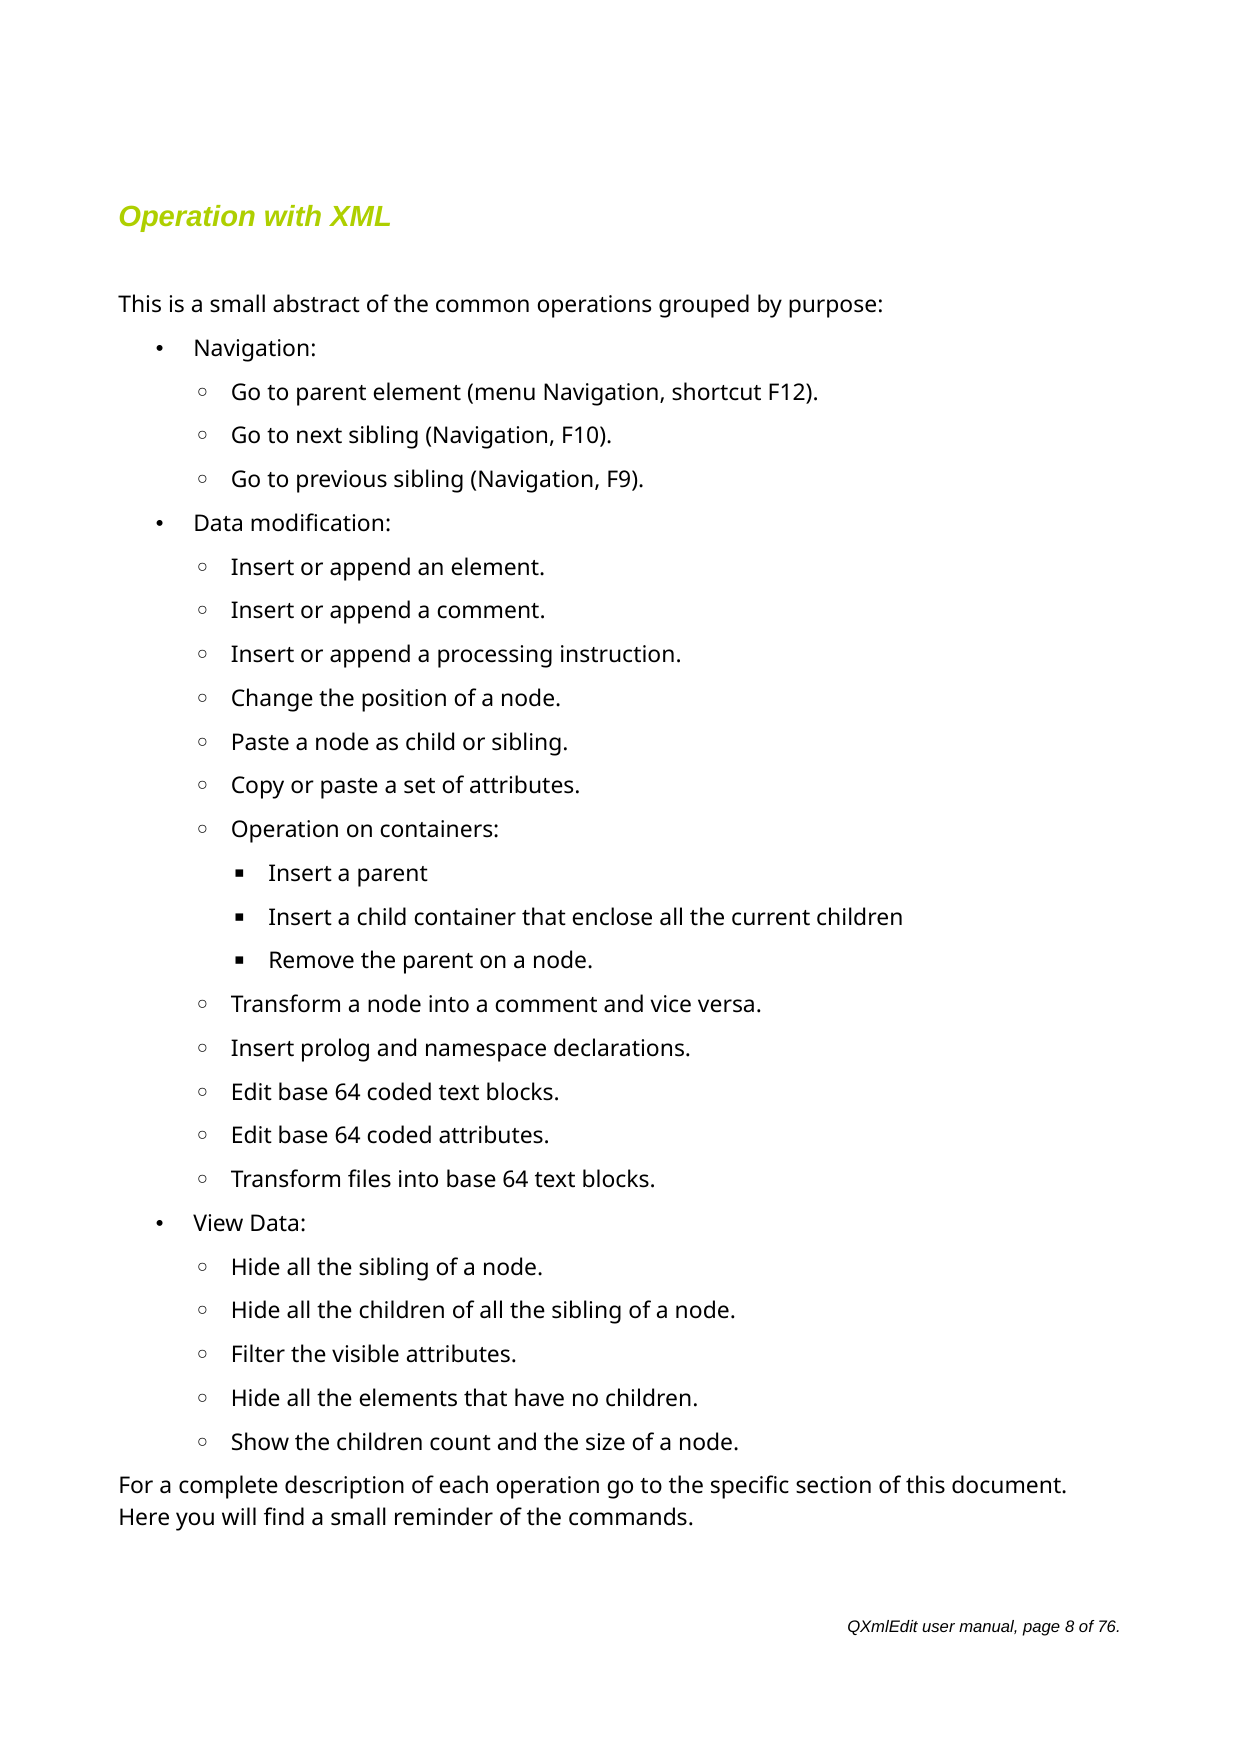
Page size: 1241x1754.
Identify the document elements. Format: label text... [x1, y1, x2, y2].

text This is a small abstract of the common operations grouped by purpose: [118, 288, 1122, 319]
list Change the position of a node. [193, 682, 1122, 713]
list Go to parent element (menu Navigation, shortcut F12). [193, 376, 1122, 407]
list Insert a parent [231, 857, 1122, 888]
list Insert prolog and namespace declarations. [193, 1032, 1122, 1063]
list Insert or append a comment. [193, 594, 1122, 626]
subtitle Operation with XML [118, 198, 1122, 232]
list Edit base 64 coded text blocks. [193, 1076, 1122, 1107]
list Data modification: [156, 507, 1122, 538]
list Copy or paste a set of attributes. [193, 769, 1122, 801]
list Insert a child container that enclose all the current children [231, 901, 1122, 932]
list Remove the parent on a node. [231, 944, 1122, 976]
list Transform a node into a comment and vice versa. [193, 988, 1122, 1019]
list Insert or append a processing instruction. [193, 638, 1122, 669]
list Show the children count and the size of a node. [193, 1426, 1122, 1457]
list Filter the visible attributes. [193, 1338, 1122, 1369]
list Hide all the elements that have no children. [193, 1382, 1122, 1413]
list View Data: [156, 1207, 1122, 1238]
list Hide all the children of all the sibling of a node. [193, 1294, 1122, 1326]
list Navigation: [156, 332, 1122, 363]
list Edit base 64 coded attributes. [193, 1119, 1122, 1151]
text For a complete description of each operation go to the specific section of this document. Here you will find a small reminder of the commands. [118, 1469, 1122, 1532]
list Transform files into base 64 text blocks. [193, 1163, 1122, 1194]
list Hide all the sibling of a node. [193, 1251, 1122, 1282]
list Operation on containers: [193, 813, 1122, 844]
list Paste a node as child or sibling. [193, 726, 1122, 757]
list Go to next sibling (Navigation, F10). [193, 419, 1122, 451]
list Insert or append an element. [193, 551, 1122, 582]
list Go to previous sibling (Navigation, F9). [193, 463, 1122, 494]
